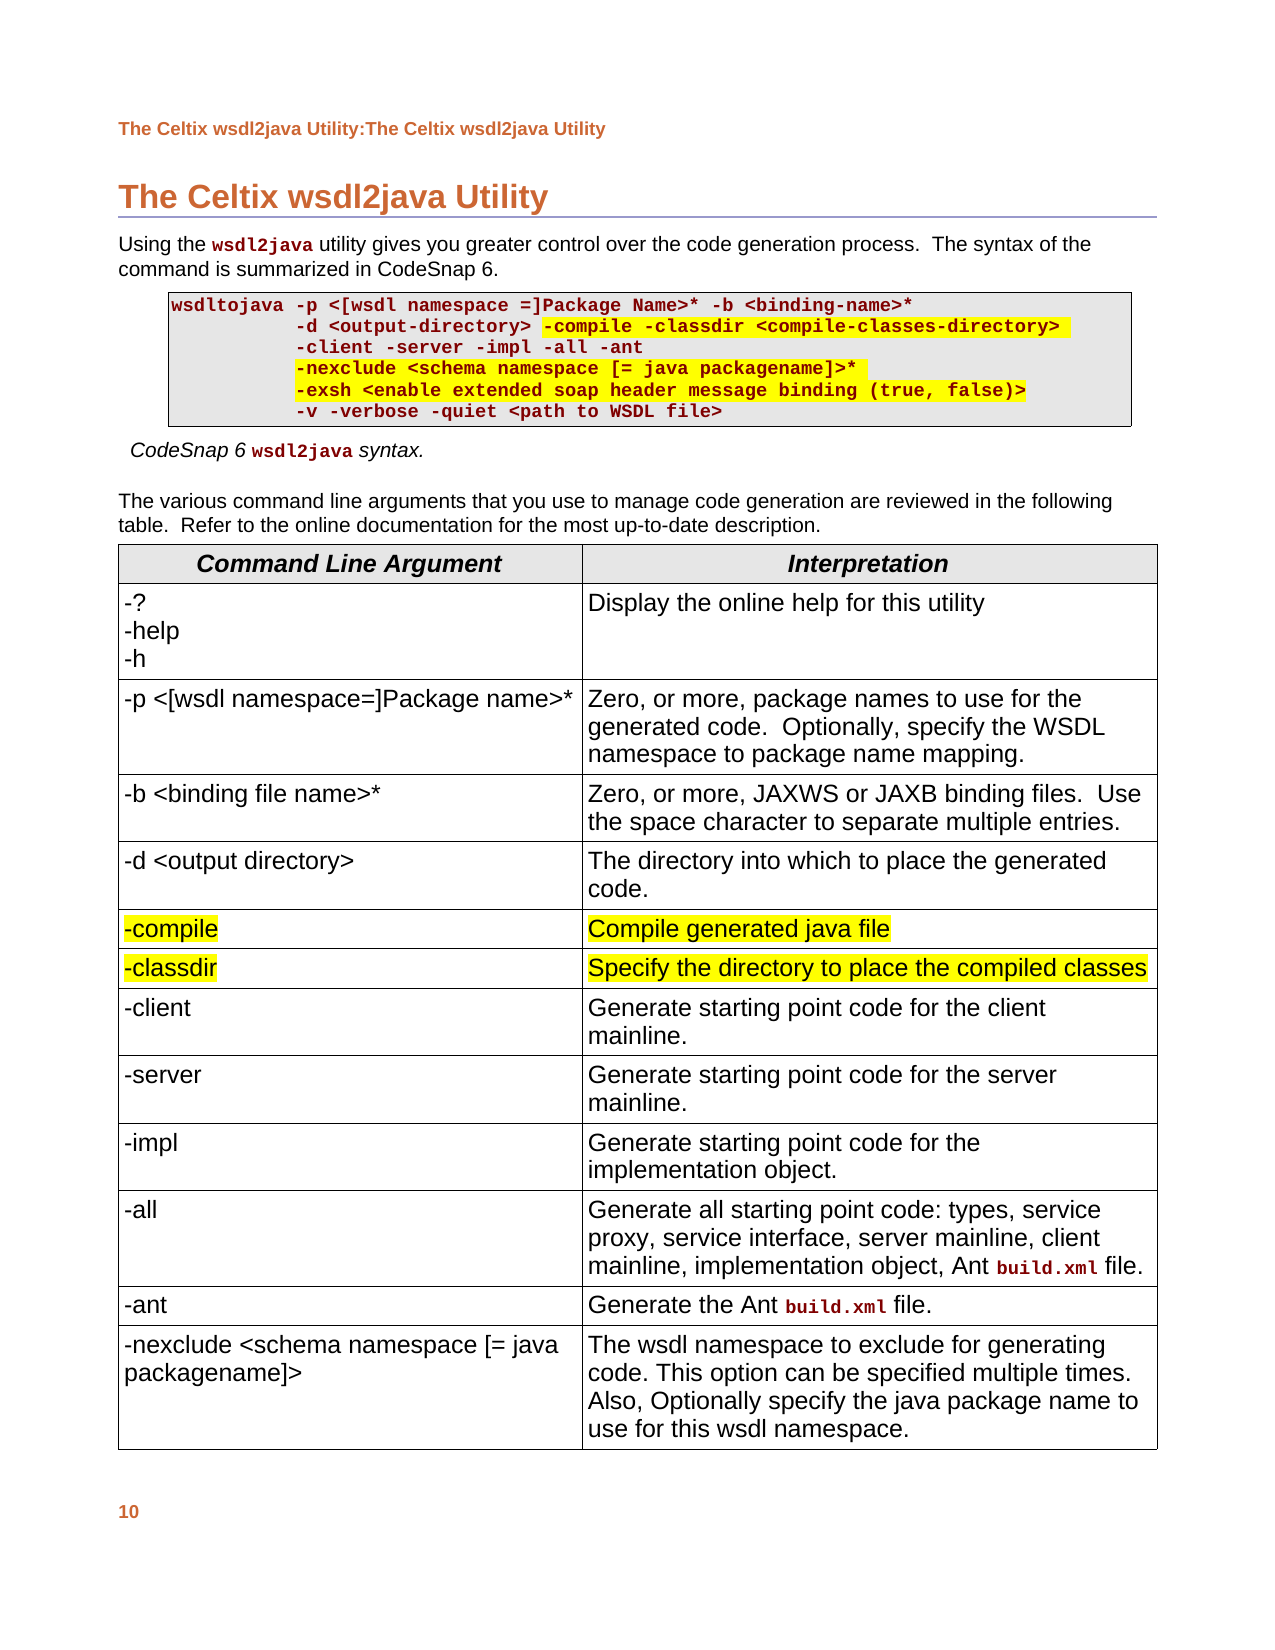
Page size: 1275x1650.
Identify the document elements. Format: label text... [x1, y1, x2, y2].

table_cell -b <binding file name>* [119, 775, 582, 841]
table_cell -classdir [119, 949, 582, 988]
table_cell -compile [119, 910, 582, 948]
table_cell Generate starting point code for the server mainline. [583, 1056, 1157, 1122]
table_cell The directory into which to place the generated code. [583, 842, 1157, 909]
table_cell Generate starting point code for the implementation object. [583, 1124, 1157, 1190]
table_cell -? -help -h [119, 584, 582, 679]
text The various command line arguments that you use to manage code generation are reviewed in the following table. Refer to the online documentation for the most up-to-date description. [118, 490, 1157, 536]
table_cell -ant [119, 1287, 582, 1325]
table_cell Display the online help for this utility [583, 584, 1157, 679]
table_cell -server [119, 1056, 582, 1122]
text Using the wsdl2java utility gives you greater control over the code generation process. The syntax of the command is summarized in CodeSnap 6. [118, 233, 1169, 475]
text wsdltojava -p <[wsdl namespace =]Package Name>* -b <binding-name>* [169, 293, 1131, 313]
table_cell The wsdl namespace to exclude for generating code. This option can be specified multiple times. Also, Optionally specify the java package name to use for this wsdl namespace. [583, 1326, 1157, 1448]
table_cell -p <[wsdl namespace=]Package name>* [119, 680, 582, 774]
table_cell Zero, or more, JAXWS or JAXB binding files. Use the space character to separate multiple entries. [583, 775, 1157, 841]
table_cell Generate all starting point code: types, service proxy, service interface, server mainline, client mainline, implementation object, Ant build.xml file. [583, 1191, 1157, 1286]
text -client -server -impl -all -ant [169, 335, 1131, 356]
table_cell -impl [119, 1124, 582, 1190]
text -nexclude <schema namespace [= java packagename]>* [169, 356, 1131, 377]
subtitle The Celtix wsdl2java Utility [118, 178, 1157, 216]
table_cell Specify the directory to place the compiled classes [583, 949, 1157, 988]
table_cell -client [119, 989, 582, 1055]
table_cell Generate the Ant build.xml file. [583, 1287, 1157, 1325]
text CodeSnap 6 wsdl2java syntax. [130, 438, 1169, 463]
table_cell Zero, or more, package names to use for the generated code. Optionally, specify the WSDL namespace to package name mapping. [583, 680, 1157, 774]
text -v -verbose -quiet <path to WSDL file> [169, 398, 1131, 426]
table_header Interpretation [583, 545, 1157, 583]
text -d <output-directory> -compile -classdir <compile-classes-directory> [169, 313, 1131, 335]
table_cell Compile generated java file [583, 910, 1157, 948]
table_cell -nexclude <schema namespace [= java packagename]> [119, 1326, 582, 1448]
table_header Command Line Argument [119, 545, 582, 583]
table_cell -all [119, 1191, 582, 1286]
table_cell -d <output directory> [119, 842, 582, 909]
text -exsh <enable extended soap header message binding (true, false)> [169, 377, 1131, 398]
table_cell Generate starting point code for the client mainline. [583, 989, 1157, 1055]
